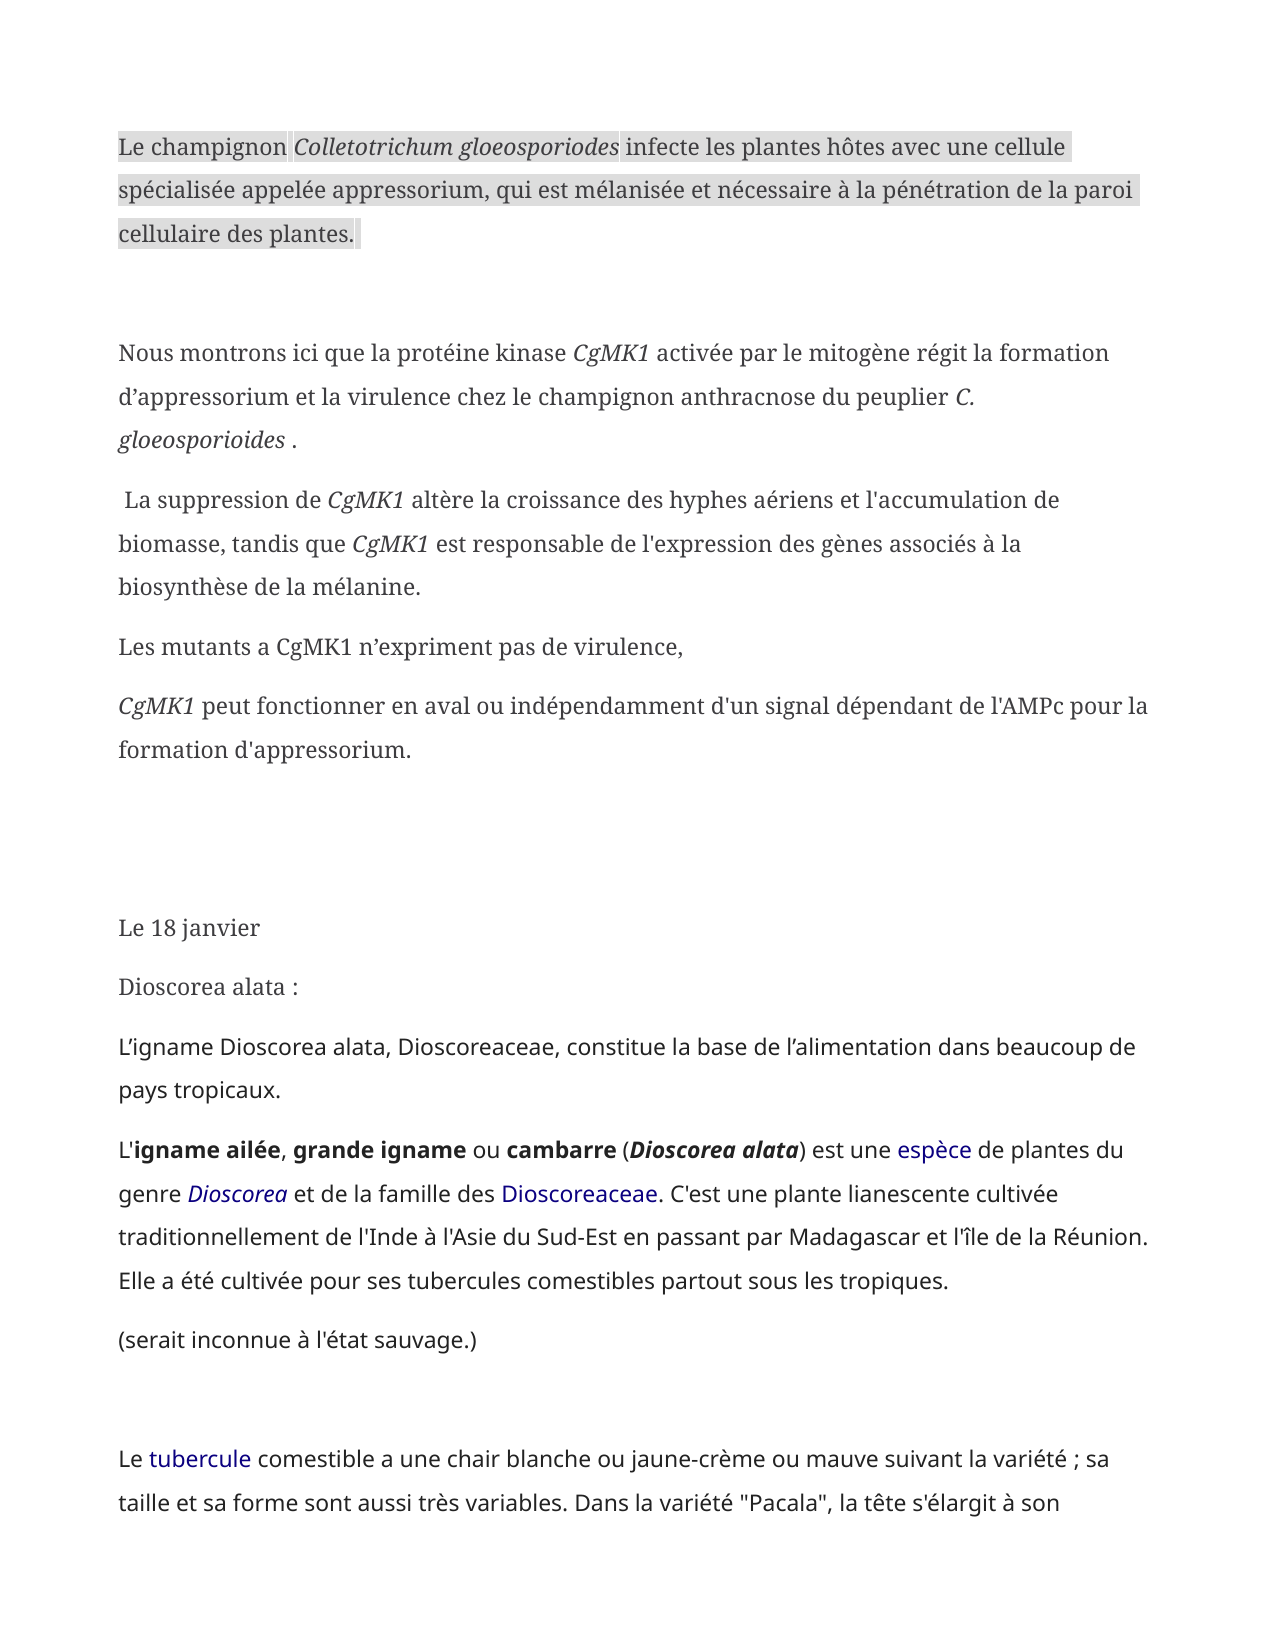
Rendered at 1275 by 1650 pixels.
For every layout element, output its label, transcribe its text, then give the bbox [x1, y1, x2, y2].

text Le 18 janvier [118, 899, 1157, 943]
text Dioscorea alata : [118, 959, 1157, 1002]
text Nous montrons ici que la protéine kinase CgMK1 activée par le mitogène régit la formation d’appressorium et la virulence chez le champignon anthracnose du peuplier C. gloeosporioides . [118, 324, 1157, 456]
text L’igname Dioscorea alata, Dioscoreaceae, constitue la base de l’alimentation dans beaucoup de pays tropicaux. [118, 1018, 1157, 1106]
text Le tubercule comestible a une chair blanche ou jaune-crème ou mauve suivant la variété ; sa taille et sa forme sont aussi très variables. Dans la variété "Pacala", la tête s'élargit à son [118, 1431, 1157, 1518]
text (serait inconnue à l'état sauvage.) [118, 1312, 1157, 1356]
text La suppression de CgMK1 altère la croissance des hyphes aériens et l'accumulation de biomasse, tandis que CgMK1 est responsable de l'expression des gènes associés à la biosynthèse de la mélanine. [118, 471, 1157, 602]
text L'igname ailée, grande igname ou cambarre (Dioscorea alata) est une espèce de plantes du genre Dioscorea et de la famille des Dioscoreaceae. C'est une plante lianescente cultivée traditionnellement de l'Inde à l'Asie du Sud-Est en passant par Madagascar et l'île de la Réunion. Elle a été cultivée pour ses tubercules comestibles partout sous les tropiques. [118, 1121, 1157, 1296]
text CgMK1 peut fonctionner en aval ou indépendamment d'un signal dépendant de l'AMPc pour la formation d'appressorium. [118, 677, 1157, 765]
text Les mutants a CgMK1 n’expriment pas de virulence, [118, 618, 1157, 662]
text Le champignon Colletotrichum gloeosporiodes infecte les plantes hôtes avec une cellule spécialisée appelée appressorium, qui est mélanisée et nécessaire à la pénétration de la paroi cellulaire des plantes. [118, 118, 1157, 249]
